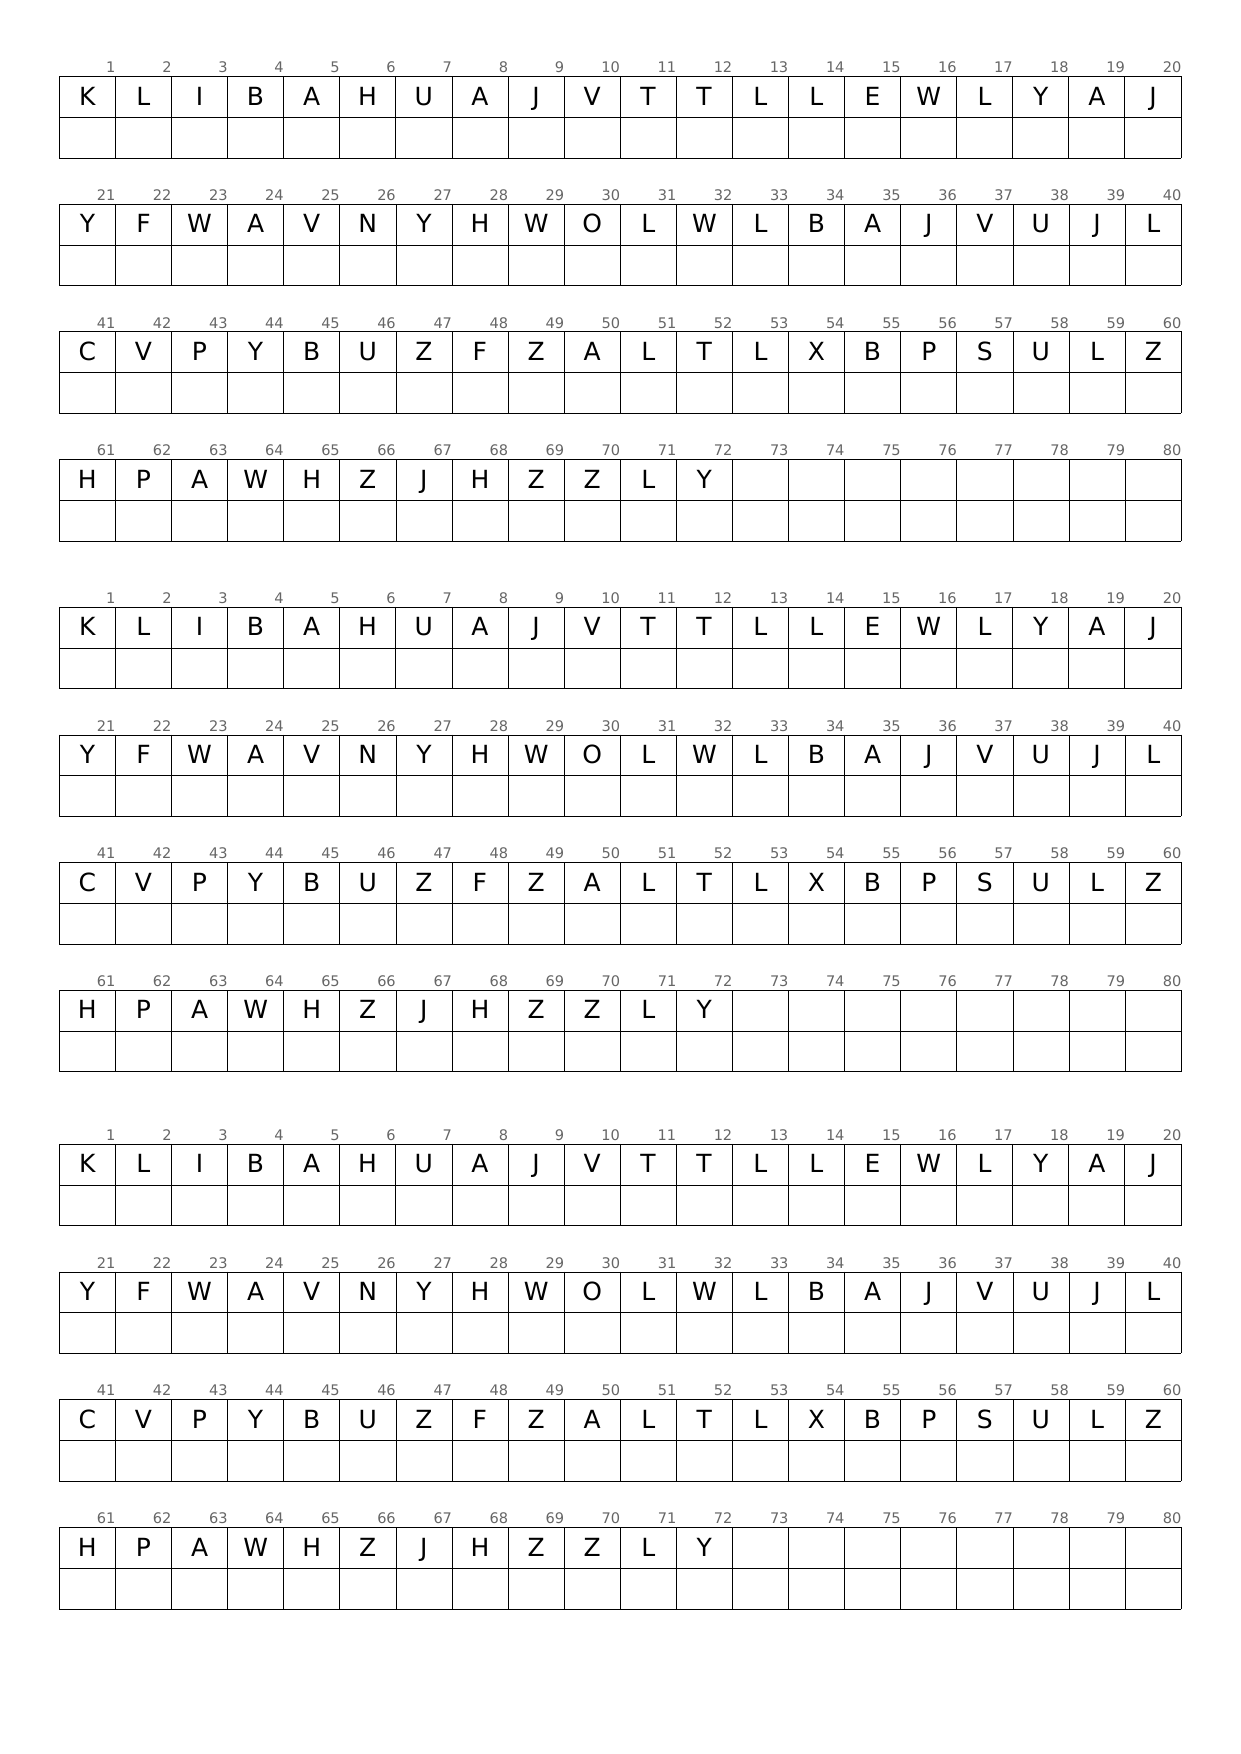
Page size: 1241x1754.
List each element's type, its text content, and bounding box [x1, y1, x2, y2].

table_cell [397, 1569, 452, 1608]
table_cell J [397, 1528, 452, 1568]
table_cell [284, 1569, 339, 1608]
table_cell [284, 904, 339, 944]
table_cell [1014, 991, 1069, 1031]
table_cell [901, 776, 956, 816]
table_cell S [957, 863, 1013, 903]
table_cell O [565, 736, 620, 775]
table_cell [60, 1032, 115, 1071]
table_cell [901, 1441, 956, 1481]
table_header 41 [59, 845, 115, 862]
table_cell [1070, 373, 1125, 413]
table_header 34 [788, 1255, 844, 1272]
table_cell [453, 904, 508, 944]
table_header 40 [1125, 187, 1181, 204]
table_header 59 [1069, 845, 1125, 862]
table_cell [1125, 649, 1181, 688]
table_cell X [789, 332, 844, 372]
table_cell [340, 1186, 395, 1225]
table_cell F [453, 332, 508, 372]
table_cell F [453, 863, 508, 903]
table_cell [565, 118, 620, 157]
table_header 32 [676, 718, 732, 734]
table_cell U [1014, 736, 1069, 775]
table_cell [1014, 1441, 1069, 1481]
table_cell V [565, 1145, 620, 1184]
table_cell [901, 1186, 956, 1225]
table_cell [789, 776, 844, 816]
table_cell J [1070, 1273, 1125, 1312]
table_cell W [509, 205, 564, 244]
table_cell Z [509, 863, 564, 903]
table_header 19 [1069, 59, 1124, 76]
table_header 70 [564, 973, 620, 990]
table_header 47 [396, 845, 452, 862]
table_header 7 [395, 59, 452, 76]
table_header 33 [732, 718, 788, 734]
table_cell [172, 373, 227, 413]
table_cell [509, 1441, 564, 1481]
table_header 80 [1125, 1510, 1181, 1527]
table_cell T [677, 1400, 732, 1440]
table_header 21 [59, 187, 115, 204]
table_header 25 [283, 187, 339, 204]
table_header 36 [900, 1255, 956, 1272]
table_cell [957, 1441, 1013, 1481]
table_cell [621, 373, 676, 413]
table_header 20 [1125, 590, 1181, 607]
table_header 74 [788, 1510, 844, 1527]
table_cell V [284, 1273, 339, 1312]
table_cell [621, 246, 676, 285]
table_cell A [845, 205, 900, 244]
table_cell W [509, 1273, 564, 1312]
table_cell T [677, 1145, 732, 1184]
table_cell L [957, 608, 1012, 647]
table_header 10 [564, 590, 620, 607]
table_cell A [565, 863, 620, 903]
table_cell [845, 460, 900, 500]
table_cell [340, 1032, 396, 1071]
table_cell J [509, 77, 564, 117]
table_header 6 [339, 590, 395, 607]
table_header 51 [620, 315, 676, 331]
table_header 26 [340, 718, 396, 734]
table_cell Y [1013, 1145, 1068, 1184]
table_cell [677, 649, 732, 688]
table_cell [733, 1441, 788, 1481]
table_cell [284, 776, 339, 816]
table_header 3 [171, 59, 227, 76]
table_cell J [397, 991, 452, 1031]
table_cell P [172, 1400, 227, 1440]
table_cell [901, 1032, 956, 1071]
table_cell [1070, 460, 1125, 500]
table_cell [901, 246, 956, 285]
table_cell [340, 246, 396, 285]
table_header 38 [1013, 718, 1069, 734]
table_header 66 [340, 442, 396, 459]
table_cell V [284, 736, 339, 775]
table_header 72 [676, 973, 732, 990]
table_header 71 [620, 973, 676, 990]
table_cell H [284, 1528, 339, 1568]
table_cell [453, 118, 508, 157]
table_header 35 [844, 1255, 900, 1272]
table_cell I [172, 608, 227, 647]
table_cell L [733, 863, 788, 903]
table_cell [116, 501, 171, 541]
table_cell [60, 118, 115, 157]
table_cell A [284, 77, 339, 117]
table_cell [677, 776, 732, 816]
table_header 55 [844, 1382, 900, 1399]
table_cell L [1070, 863, 1125, 903]
table_header 44 [227, 315, 283, 331]
table_header 65 [283, 973, 339, 990]
table_cell K [60, 77, 115, 117]
table_cell L [733, 1273, 788, 1312]
table_cell [957, 1186, 1012, 1225]
table_cell [565, 649, 620, 688]
table_header 26 [340, 1255, 396, 1272]
table_cell [957, 501, 1013, 541]
table_header 54 [788, 845, 844, 862]
table_cell L [957, 1145, 1012, 1184]
table_cell [733, 246, 788, 285]
table_cell V [565, 608, 620, 647]
table_cell [453, 1186, 508, 1225]
table_cell [172, 1313, 227, 1353]
table_cell [1126, 246, 1181, 285]
table_header 33 [732, 1255, 788, 1272]
table_cell L [1070, 1400, 1125, 1440]
table_cell A [453, 608, 508, 647]
table_cell W [172, 736, 227, 775]
table_cell [1014, 904, 1069, 944]
table_cell [1070, 776, 1125, 816]
table_cell [621, 1441, 676, 1481]
table_cell A [1069, 1145, 1124, 1184]
table_cell [957, 246, 1013, 285]
table_cell [453, 1313, 508, 1353]
table_cell [1014, 1528, 1069, 1568]
table_header 28 [452, 187, 508, 204]
table_header 41 [59, 1382, 115, 1399]
table_cell Z [509, 991, 564, 1031]
table_cell [116, 1441, 171, 1481]
table_cell [565, 1186, 620, 1225]
table_cell [1070, 1032, 1125, 1071]
table_cell A [284, 1145, 339, 1184]
table_cell L [621, 332, 676, 372]
table_cell O [565, 205, 620, 244]
table_header 39 [1069, 718, 1125, 734]
table_cell [957, 1313, 1013, 1353]
table_cell [1126, 1313, 1181, 1353]
table_header 43 [171, 315, 227, 331]
table_cell U [340, 1400, 396, 1440]
table_header 47 [396, 1382, 452, 1399]
table_header 27 [396, 187, 452, 204]
table_header 37 [956, 718, 1013, 734]
table_header 5 [283, 59, 339, 76]
table_header 23 [171, 187, 227, 204]
table_cell [957, 460, 1013, 500]
table_cell Y [60, 736, 115, 775]
table_header 56 [900, 315, 956, 331]
table_cell U [1014, 1400, 1069, 1440]
table_cell Z [565, 991, 620, 1031]
table_cell [733, 991, 788, 1031]
table_cell U [1014, 332, 1069, 372]
table_cell [397, 776, 452, 816]
table_cell [453, 776, 508, 816]
table_cell U [1014, 863, 1069, 903]
table_header 22 [115, 718, 171, 734]
table_header 78 [1013, 1510, 1069, 1527]
table_header 59 [1069, 1382, 1125, 1399]
table_header 42 [115, 845, 171, 862]
table_cell [509, 649, 564, 688]
table_header 35 [844, 718, 900, 734]
table_header 5 [283, 1127, 339, 1144]
table_cell Z [565, 1528, 620, 1568]
table_cell [509, 246, 564, 285]
table_cell [1014, 1313, 1069, 1353]
table_header 25 [283, 718, 339, 734]
table_header 71 [620, 1510, 676, 1527]
table_cell [1070, 1313, 1125, 1353]
table_cell L [789, 608, 844, 647]
table_cell [396, 118, 452, 157]
table_header 79 [1069, 1510, 1125, 1527]
table_cell [228, 1441, 283, 1481]
table_cell P [172, 863, 227, 903]
table_header 80 [1125, 442, 1181, 459]
table_cell Y [397, 736, 452, 775]
table_cell [1125, 118, 1181, 157]
table_cell [789, 991, 844, 1031]
table_cell C [60, 1400, 115, 1440]
table_header 39 [1069, 187, 1125, 204]
table_header 32 [676, 187, 732, 204]
table_cell L [116, 608, 171, 647]
table_cell [845, 1313, 900, 1353]
table_cell L [733, 205, 788, 244]
table_cell [1070, 991, 1125, 1031]
table_cell Y [1013, 608, 1068, 647]
table_cell H [453, 460, 508, 500]
table_cell P [901, 863, 956, 903]
table_cell L [733, 77, 788, 117]
table_header 31 [620, 187, 676, 204]
table_header 42 [115, 1382, 171, 1399]
table_cell [845, 1528, 900, 1568]
table_cell [565, 373, 620, 413]
table_cell [509, 501, 564, 541]
table_cell P [901, 1400, 956, 1440]
table_cell A [1069, 608, 1124, 647]
table_cell T [677, 332, 732, 372]
table_cell [228, 1569, 283, 1608]
table_header 65 [283, 1510, 339, 1527]
table_cell [172, 1441, 227, 1481]
table_cell [677, 1313, 732, 1353]
table_header 28 [452, 718, 508, 734]
table_cell L [1070, 332, 1125, 372]
table_cell J [901, 736, 956, 775]
table_header 63 [171, 442, 227, 459]
table_header 39 [1069, 1255, 1125, 1272]
table_header 80 [1125, 973, 1181, 990]
table_header 47 [396, 315, 452, 331]
table_header 34 [788, 187, 844, 204]
table_cell H [453, 1528, 508, 1568]
table_cell [340, 649, 395, 688]
table_cell [397, 501, 452, 541]
table_header 73 [732, 973, 788, 990]
table_header 4 [227, 1127, 283, 1144]
table_cell [116, 1313, 171, 1353]
table_cell A [845, 736, 900, 775]
table_cell [396, 1186, 452, 1225]
table_cell Z [340, 460, 396, 500]
table_header 48 [452, 315, 508, 331]
table_cell [1126, 904, 1181, 944]
table_header 14 [788, 1127, 844, 1144]
table_header 57 [956, 315, 1013, 331]
table_cell [621, 118, 676, 157]
table_cell [957, 904, 1013, 944]
table_cell [733, 649, 788, 688]
table_cell [453, 501, 508, 541]
table_cell [116, 776, 171, 816]
table_header 77 [956, 442, 1013, 459]
table_cell [901, 501, 956, 541]
table_cell [284, 373, 339, 413]
table_cell L [733, 1400, 788, 1440]
table_header 50 [564, 315, 620, 331]
table_cell Z [1126, 1400, 1181, 1440]
table_cell L [1126, 1273, 1181, 1312]
table_header 2 [115, 59, 171, 76]
table_cell [1014, 460, 1069, 500]
table_cell L [733, 1145, 788, 1184]
table_cell I [172, 77, 227, 117]
table_header 23 [171, 1255, 227, 1272]
table_header 70 [564, 442, 620, 459]
table_cell Z [1126, 332, 1181, 372]
table_cell [172, 246, 227, 285]
table_header 11 [620, 590, 676, 607]
table_cell [340, 373, 396, 413]
table_header 56 [900, 1382, 956, 1399]
table_cell [509, 1569, 564, 1608]
table_header 32 [676, 1255, 732, 1272]
table_header 26 [340, 187, 396, 204]
table_cell [1014, 1569, 1069, 1608]
table_cell V [957, 1273, 1013, 1312]
table_cell J [509, 1145, 564, 1184]
table_header 61 [59, 442, 115, 459]
table_cell [677, 904, 732, 944]
table_header 77 [956, 1510, 1013, 1527]
table_cell [228, 776, 283, 816]
table_header 2 [115, 590, 171, 607]
table_cell H [60, 1528, 115, 1568]
table_header 27 [396, 718, 452, 734]
table_cell [453, 246, 508, 285]
table_cell Z [340, 1528, 396, 1568]
table_cell [621, 1313, 676, 1353]
table_cell [453, 649, 508, 688]
table_cell [60, 373, 115, 413]
table_cell [284, 1032, 339, 1071]
table_cell Z [340, 991, 396, 1031]
table_header 29 [508, 187, 564, 204]
table_cell U [340, 332, 396, 372]
table_cell [957, 991, 1013, 1031]
table_header 16 [900, 1127, 956, 1144]
table_header 7 [395, 1127, 452, 1144]
table_cell [453, 1032, 508, 1071]
table_header 36 [900, 718, 956, 734]
table_cell [228, 501, 283, 541]
table_cell [116, 649, 171, 688]
table_cell [60, 1186, 115, 1225]
table_cell [60, 246, 115, 285]
table_cell L [116, 1145, 171, 1184]
table_cell W [228, 1528, 283, 1568]
table_header 20 [1125, 1127, 1181, 1144]
table_header 35 [844, 187, 900, 204]
table_header 66 [340, 1510, 396, 1527]
table_cell [845, 246, 900, 285]
table_cell [1070, 246, 1125, 285]
table_header 27 [396, 1255, 452, 1272]
table_header 45 [283, 845, 339, 862]
table_header 17 [956, 59, 1012, 76]
table_header 18 [1013, 59, 1068, 76]
table_cell A [172, 991, 227, 1031]
table_cell W [901, 77, 956, 117]
table_cell [957, 1569, 1013, 1608]
table_cell [789, 246, 844, 285]
table_header 70 [564, 1510, 620, 1527]
table_cell [789, 118, 844, 157]
table_header 60 [1125, 845, 1181, 862]
table_header 10 [564, 1127, 620, 1144]
table_cell [116, 118, 171, 157]
table_cell [172, 1569, 227, 1608]
table_header 22 [115, 1255, 171, 1272]
table_cell [957, 118, 1012, 157]
table_header 38 [1013, 187, 1069, 204]
table_cell L [116, 77, 171, 117]
table_cell Z [509, 1528, 564, 1568]
table_header 53 [732, 1382, 788, 1399]
table_cell [172, 649, 227, 688]
table_cell [789, 904, 844, 944]
table_cell [172, 118, 227, 157]
table_cell H [60, 991, 115, 1031]
table_header 64 [227, 973, 283, 990]
table_cell [509, 904, 564, 944]
table_cell [845, 1032, 900, 1071]
table_cell [453, 1441, 508, 1481]
table_header 13 [732, 59, 788, 76]
table_header 48 [452, 1382, 508, 1399]
table_cell [1014, 246, 1069, 285]
table_header 6 [339, 59, 395, 76]
table_header 9 [508, 590, 564, 607]
table_cell [845, 904, 900, 944]
table_cell [340, 501, 396, 541]
table_cell [116, 1569, 171, 1608]
table_header 57 [956, 1382, 1013, 1399]
table_cell Y [677, 1528, 732, 1568]
table_header 61 [59, 1510, 115, 1527]
table_cell [677, 373, 732, 413]
table_cell C [60, 863, 115, 903]
table_header 43 [171, 845, 227, 862]
table_header 74 [788, 442, 844, 459]
table_cell J [509, 608, 564, 647]
table_header 67 [396, 442, 452, 459]
table_cell [172, 1186, 227, 1225]
table_header 53 [732, 845, 788, 862]
table_cell [116, 246, 171, 285]
table_cell U [396, 608, 452, 647]
table_cell B [228, 608, 283, 647]
table_cell [677, 118, 732, 157]
table_cell [677, 501, 732, 541]
table_cell N [340, 1273, 396, 1312]
table_cell L [789, 77, 844, 117]
table_cell [733, 1032, 788, 1071]
table_header 79 [1069, 973, 1125, 990]
table_header 64 [227, 1510, 283, 1527]
table_header 50 [564, 1382, 620, 1399]
table_header 30 [564, 1255, 620, 1272]
table_cell A [228, 1273, 283, 1312]
table_cell [509, 1186, 564, 1225]
table_cell J [1125, 1145, 1181, 1184]
table_header 10 [564, 59, 620, 76]
table_cell [60, 776, 115, 816]
table_header 73 [732, 442, 788, 459]
table_cell E [845, 1145, 900, 1184]
table_header 34 [788, 718, 844, 734]
table_cell [509, 373, 564, 413]
table_cell [396, 649, 452, 688]
table_cell Z [1126, 863, 1181, 903]
table_header 48 [452, 845, 508, 862]
table_cell L [621, 1273, 676, 1312]
table_cell [789, 373, 844, 413]
table_cell [228, 904, 283, 944]
table_header 49 [508, 315, 564, 331]
table_header 14 [788, 59, 844, 76]
table_header 18 [1013, 1127, 1068, 1144]
table_cell [957, 1032, 1013, 1071]
table_header 8 [452, 590, 508, 607]
table_header 72 [676, 442, 732, 459]
table_cell B [789, 736, 844, 775]
table_header 69 [508, 973, 564, 990]
table_cell [1069, 118, 1124, 157]
table_header 18 [1013, 590, 1068, 607]
table_header 40 [1125, 718, 1181, 734]
table_cell W [509, 736, 564, 775]
table_cell Z [565, 460, 620, 500]
table_header 2 [115, 1127, 171, 1144]
table_cell [789, 1032, 844, 1071]
table_cell [60, 1441, 115, 1481]
table_header 44 [227, 845, 283, 862]
table_cell [228, 118, 283, 157]
table_header 21 [59, 1255, 115, 1272]
table_cell B [284, 863, 339, 903]
table_header 42 [115, 315, 171, 331]
table_header 76 [900, 1510, 956, 1527]
table_cell [228, 1186, 283, 1225]
table_header 49 [508, 845, 564, 862]
table_cell H [284, 460, 339, 500]
table_cell [845, 649, 900, 688]
table_cell [789, 1441, 844, 1481]
table_cell Z [397, 863, 452, 903]
table_cell [172, 904, 227, 944]
table_header 30 [564, 718, 620, 734]
table_cell [789, 649, 844, 688]
table_cell B [228, 1145, 283, 1184]
table_header 31 [620, 1255, 676, 1272]
table_cell H [284, 991, 339, 1031]
table_cell [453, 373, 508, 413]
table_cell [397, 1032, 452, 1071]
table_cell [1070, 501, 1125, 541]
table_header 57 [956, 845, 1013, 862]
table_cell [60, 649, 115, 688]
table_cell H [453, 736, 508, 775]
table_header 52 [676, 315, 732, 331]
table_cell [116, 1032, 171, 1071]
table_cell H [340, 608, 395, 647]
table_cell [1013, 1186, 1068, 1225]
table_cell [733, 118, 788, 157]
table_cell [1126, 991, 1181, 1031]
table_cell [284, 1313, 339, 1353]
table_cell [228, 373, 283, 413]
table_cell [621, 776, 676, 816]
table_cell [901, 1313, 956, 1353]
table_cell A [565, 332, 620, 372]
table_cell V [565, 77, 620, 117]
table_cell [845, 118, 900, 157]
table_cell F [116, 205, 171, 244]
table_cell A [172, 460, 227, 500]
table_cell V [116, 332, 171, 372]
table_cell [901, 118, 956, 157]
table_header 13 [732, 1127, 788, 1144]
table_header 75 [844, 442, 900, 459]
table_cell Y [397, 1273, 452, 1312]
table_cell [565, 1569, 620, 1608]
table_cell J [1125, 77, 1181, 117]
table_header 46 [340, 845, 396, 862]
table_cell I [172, 1145, 227, 1184]
table_cell W [172, 205, 227, 244]
table_header 66 [340, 973, 396, 990]
table_cell [621, 649, 676, 688]
table_cell Z [397, 332, 452, 372]
table_cell U [396, 77, 452, 117]
table_header 68 [452, 973, 508, 990]
table_header 54 [788, 315, 844, 331]
table_cell [957, 776, 1013, 816]
table_header 46 [340, 315, 396, 331]
table_cell [621, 1032, 676, 1071]
table_header 20 [1125, 59, 1181, 76]
table_cell P [172, 332, 227, 372]
table_cell [1126, 1441, 1181, 1481]
table_cell T [677, 863, 732, 903]
table_cell A [284, 608, 339, 647]
table_header 11 [620, 1127, 676, 1144]
table_cell U [340, 863, 396, 903]
table_cell [397, 1313, 452, 1353]
table_header 63 [171, 1510, 227, 1527]
table_cell [116, 373, 171, 413]
table_header 78 [1013, 442, 1069, 459]
table_cell [172, 1032, 227, 1071]
table_cell [621, 1186, 676, 1225]
table_header 67 [396, 1510, 452, 1527]
table_cell [565, 1441, 620, 1481]
table_cell [340, 1569, 396, 1608]
table_cell A [845, 1273, 900, 1312]
table_header 5 [283, 590, 339, 607]
table_cell L [621, 205, 676, 244]
table_cell [901, 1569, 956, 1608]
table_cell [565, 904, 620, 944]
table_header 75 [844, 973, 900, 990]
table_header 19 [1069, 1127, 1124, 1144]
table_cell [1070, 904, 1125, 944]
table_header 9 [508, 1127, 564, 1144]
table_header 16 [900, 59, 956, 76]
table_header 1 [59, 59, 115, 76]
table_header 4 [227, 59, 283, 76]
table_header 13 [732, 590, 788, 607]
table_cell T [621, 608, 676, 647]
table_header 64 [227, 442, 283, 459]
table_cell A [565, 1400, 620, 1440]
table_header 65 [283, 442, 339, 459]
table_cell Y [677, 460, 732, 500]
table_header 51 [620, 1382, 676, 1399]
table_cell H [340, 77, 395, 117]
table_cell X [789, 863, 844, 903]
table_cell [340, 1313, 396, 1353]
table_header 50 [564, 845, 620, 862]
table_header 73 [732, 1510, 788, 1527]
table_cell [116, 1186, 171, 1225]
table_cell W [228, 460, 283, 500]
table_cell Y [60, 205, 115, 244]
table_header 7 [395, 590, 452, 607]
table_cell H [453, 205, 508, 244]
table_cell [1126, 776, 1181, 816]
table_cell [677, 1569, 732, 1608]
table_cell W [677, 205, 732, 244]
table_cell B [845, 1400, 900, 1440]
table_header 14 [788, 590, 844, 607]
table_cell [733, 1186, 788, 1225]
table_cell L [621, 460, 676, 500]
table_header 60 [1125, 1382, 1181, 1399]
table_cell [789, 501, 844, 541]
table_cell [228, 649, 283, 688]
table_cell V [284, 205, 339, 244]
table_header 46 [340, 1382, 396, 1399]
table_cell [789, 1528, 844, 1568]
table_cell P [116, 991, 171, 1031]
table_cell [116, 904, 171, 944]
table_cell [621, 1569, 676, 1608]
table_cell L [789, 1145, 844, 1184]
table_header 24 [227, 187, 283, 204]
table_cell [340, 1441, 396, 1481]
table_cell [1126, 373, 1181, 413]
table_header 69 [508, 1510, 564, 1527]
table_cell B [845, 332, 900, 372]
table_header 58 [1013, 1382, 1069, 1399]
table_cell V [116, 1400, 171, 1440]
table_cell [453, 1569, 508, 1608]
table_cell [677, 1032, 732, 1071]
table_cell Z [397, 1400, 452, 1440]
table_cell [733, 501, 788, 541]
table_cell [845, 776, 900, 816]
table_cell [1070, 1569, 1125, 1608]
table_header 12 [676, 590, 732, 607]
table_cell A [228, 736, 283, 775]
table_cell H [453, 1273, 508, 1312]
table_cell [1126, 1569, 1181, 1608]
table_cell [1013, 118, 1068, 157]
table_cell T [677, 77, 732, 117]
table_cell [60, 1313, 115, 1353]
table_header 15 [844, 590, 900, 607]
table_cell [397, 373, 452, 413]
table_header 49 [508, 1382, 564, 1399]
table_header 76 [900, 442, 956, 459]
table_cell [1069, 649, 1124, 688]
table_cell A [1069, 77, 1124, 117]
table_cell [172, 501, 227, 541]
table_header 23 [171, 718, 227, 734]
table_header 77 [956, 973, 1013, 990]
table_cell T [677, 608, 732, 647]
table_header 29 [508, 1255, 564, 1272]
table_header 62 [115, 1510, 171, 1527]
table_cell [340, 776, 396, 816]
table_cell [621, 501, 676, 541]
table_cell J [1070, 205, 1125, 244]
table_header 61 [59, 973, 115, 990]
table_header 12 [676, 59, 732, 76]
table_cell [228, 1032, 283, 1071]
table_header 54 [788, 1382, 844, 1399]
table_cell [284, 501, 339, 541]
table_cell [397, 1441, 452, 1481]
table_header 62 [115, 973, 171, 990]
table_cell W [172, 1273, 227, 1312]
table_cell [1070, 1528, 1125, 1568]
table_cell [845, 501, 900, 541]
table_cell [957, 1528, 1013, 1568]
table_cell [733, 1313, 788, 1353]
table_header 9 [508, 59, 564, 76]
table_cell [901, 649, 956, 688]
table_cell L [1126, 205, 1181, 244]
table_header 19 [1069, 590, 1124, 607]
table_cell U [396, 1145, 452, 1184]
table_cell Y [397, 205, 452, 244]
table_cell [1013, 649, 1068, 688]
table_cell [733, 776, 788, 816]
table_cell [1126, 460, 1181, 500]
table_cell [1014, 1032, 1069, 1071]
table_cell [1126, 1528, 1181, 1568]
table_cell F [453, 1400, 508, 1440]
table_cell L [733, 332, 788, 372]
table_cell Y [1013, 77, 1068, 117]
table_cell [901, 373, 956, 413]
table_cell B [789, 205, 844, 244]
table_cell L [957, 77, 1012, 117]
table_cell [509, 776, 564, 816]
table_cell N [340, 205, 396, 244]
table_header 38 [1013, 1255, 1069, 1272]
table_header 51 [620, 845, 676, 862]
table_cell W [677, 736, 732, 775]
table_header 12 [676, 1127, 732, 1144]
table_header 53 [732, 315, 788, 331]
table_cell [789, 1569, 844, 1608]
table_header 75 [844, 1510, 900, 1527]
table_header 37 [956, 187, 1013, 204]
table_cell [565, 1313, 620, 1353]
table_cell [1069, 1186, 1124, 1225]
table_cell [284, 649, 339, 688]
table_cell [845, 1441, 900, 1481]
table_header 68 [452, 442, 508, 459]
table_header 8 [452, 59, 508, 76]
table_cell [789, 460, 844, 500]
table_cell [789, 1186, 844, 1225]
table_cell K [60, 608, 115, 647]
table_header 45 [283, 315, 339, 331]
table_cell B [284, 332, 339, 372]
table_cell [172, 776, 227, 816]
table_cell [957, 649, 1012, 688]
table_cell [340, 118, 395, 157]
table_cell A [453, 1145, 508, 1184]
table_cell L [621, 736, 676, 775]
table_header 41 [59, 315, 115, 331]
table_cell [397, 904, 452, 944]
table_cell F [116, 1273, 171, 1312]
table_header 33 [732, 187, 788, 204]
table_cell [60, 1569, 115, 1608]
table_cell E [845, 608, 900, 647]
table_header 59 [1069, 315, 1125, 331]
table_cell L [1126, 736, 1181, 775]
table_cell [565, 1032, 620, 1071]
table_cell [845, 373, 900, 413]
table_cell N [340, 736, 396, 775]
table_cell [284, 1186, 339, 1225]
table_header 62 [115, 442, 171, 459]
table_header 22 [115, 187, 171, 204]
table_cell J [901, 1273, 956, 1312]
table_header 71 [620, 442, 676, 459]
table_header 58 [1013, 845, 1069, 862]
table_cell A [172, 1528, 227, 1568]
table_cell [845, 1569, 900, 1608]
table_cell W [901, 608, 956, 647]
table_header 4 [227, 590, 283, 607]
table_header 11 [620, 59, 676, 76]
table_cell U [1014, 205, 1069, 244]
table_cell [845, 991, 900, 1031]
table_cell B [284, 1400, 339, 1440]
table_header 15 [844, 1127, 900, 1144]
table_header 30 [564, 187, 620, 204]
table_cell [565, 501, 620, 541]
table_cell V [957, 205, 1013, 244]
table_cell B [845, 863, 900, 903]
table_cell [397, 246, 452, 285]
table_cell [677, 1441, 732, 1481]
table_cell [1125, 1186, 1181, 1225]
table_cell [901, 460, 956, 500]
table_cell [789, 1313, 844, 1353]
table_cell [284, 246, 339, 285]
table_header 28 [452, 1255, 508, 1272]
table_cell Y [60, 1273, 115, 1312]
table_cell T [621, 77, 676, 117]
table_header 16 [900, 590, 956, 607]
table_cell L [621, 1400, 676, 1440]
table_cell V [957, 736, 1013, 775]
table_header 76 [900, 973, 956, 990]
table_cell [733, 373, 788, 413]
table_cell P [116, 1528, 171, 1568]
table_header 21 [59, 718, 115, 734]
table_header 6 [339, 1127, 395, 1144]
table_header 3 [171, 1127, 227, 1144]
table_cell L [733, 736, 788, 775]
table_cell H [60, 460, 115, 500]
table_cell [733, 460, 788, 500]
table_header 36 [900, 187, 956, 204]
table_cell H [340, 1145, 395, 1184]
table_header 15 [844, 59, 900, 76]
table_cell [1126, 501, 1181, 541]
table_header 79 [1069, 442, 1125, 459]
table_cell [340, 904, 396, 944]
table_header 63 [171, 973, 227, 990]
table_cell E [845, 77, 900, 117]
table_cell [60, 904, 115, 944]
table_header 1 [59, 1127, 115, 1144]
table_cell Y [228, 863, 283, 903]
table_cell Z [509, 1400, 564, 1440]
table_cell Y [677, 991, 732, 1031]
table_cell [1014, 373, 1069, 413]
table_cell J [397, 460, 452, 500]
table_cell [957, 373, 1013, 413]
table_header 68 [452, 1510, 508, 1527]
table_cell B [789, 1273, 844, 1312]
table_header 74 [788, 973, 844, 990]
table_cell W [228, 991, 283, 1031]
table_cell L [621, 1528, 676, 1568]
table_cell [677, 1186, 732, 1225]
table_header 58 [1013, 315, 1069, 331]
table_cell T [621, 1145, 676, 1184]
table_cell [509, 118, 564, 157]
table_cell H [453, 991, 508, 1031]
table_cell Z [509, 332, 564, 372]
table_cell [228, 1313, 283, 1353]
table_cell [284, 1441, 339, 1481]
table_header 72 [676, 1510, 732, 1527]
table_cell L [621, 991, 676, 1031]
table_cell [509, 1032, 564, 1071]
table_header 8 [452, 1127, 508, 1144]
table_cell C [60, 332, 115, 372]
table_header 17 [956, 1127, 1012, 1144]
table_cell A [228, 205, 283, 244]
table_cell [565, 776, 620, 816]
table_cell [733, 904, 788, 944]
table_header 44 [227, 1382, 283, 1399]
table_header 69 [508, 442, 564, 459]
table_cell Y [228, 1400, 283, 1440]
table_cell K [60, 1145, 115, 1184]
table_header 3 [171, 590, 227, 607]
table_cell [901, 1528, 956, 1568]
table_cell P [901, 332, 956, 372]
table_cell [901, 904, 956, 944]
table_header 43 [171, 1382, 227, 1399]
table_cell [60, 501, 115, 541]
table_cell W [677, 1273, 732, 1312]
table_cell [228, 246, 283, 285]
table_cell [565, 246, 620, 285]
table_cell [621, 904, 676, 944]
table_header 45 [283, 1382, 339, 1399]
table_cell [509, 1313, 564, 1353]
table_header 78 [1013, 973, 1069, 990]
table_cell [733, 1569, 788, 1608]
table_cell A [453, 77, 508, 117]
table_header 55 [844, 315, 900, 331]
table_header 56 [900, 845, 956, 862]
table_header 17 [956, 590, 1012, 607]
table_cell [1014, 776, 1069, 816]
table_cell [733, 1528, 788, 1568]
table_header 25 [283, 1255, 339, 1272]
table_cell F [116, 736, 171, 775]
table_cell V [116, 863, 171, 903]
table_header 40 [1125, 1255, 1181, 1272]
table_cell J [1125, 608, 1181, 647]
table_cell O [565, 1273, 620, 1312]
table_cell S [957, 332, 1013, 372]
table_header 67 [396, 973, 452, 990]
table_cell [845, 1186, 900, 1225]
table_header 1 [59, 590, 115, 607]
table_cell J [1070, 736, 1125, 775]
table_header 24 [227, 1255, 283, 1272]
table_header 52 [676, 1382, 732, 1399]
table_cell U [1014, 1273, 1069, 1312]
table_cell [677, 246, 732, 285]
table_header 24 [227, 718, 283, 734]
table_cell X [789, 1400, 844, 1440]
table_header 52 [676, 845, 732, 862]
table_header 60 [1125, 315, 1181, 331]
table_cell W [901, 1145, 956, 1184]
table_cell [901, 991, 956, 1031]
table_header 37 [956, 1255, 1013, 1272]
table_cell S [957, 1400, 1013, 1440]
table_cell [1070, 1441, 1125, 1481]
table_cell [1014, 501, 1069, 541]
table_cell Z [509, 460, 564, 500]
table_cell P [116, 460, 171, 500]
table_header 55 [844, 845, 900, 862]
table_cell [284, 118, 339, 157]
table_cell Y [228, 332, 283, 372]
table_cell J [901, 205, 956, 244]
table_header 31 [620, 718, 676, 734]
table_cell B [228, 77, 283, 117]
table_header 29 [508, 718, 564, 734]
table_cell L [621, 863, 676, 903]
table_cell [1126, 1032, 1181, 1071]
table_cell L [733, 608, 788, 647]
